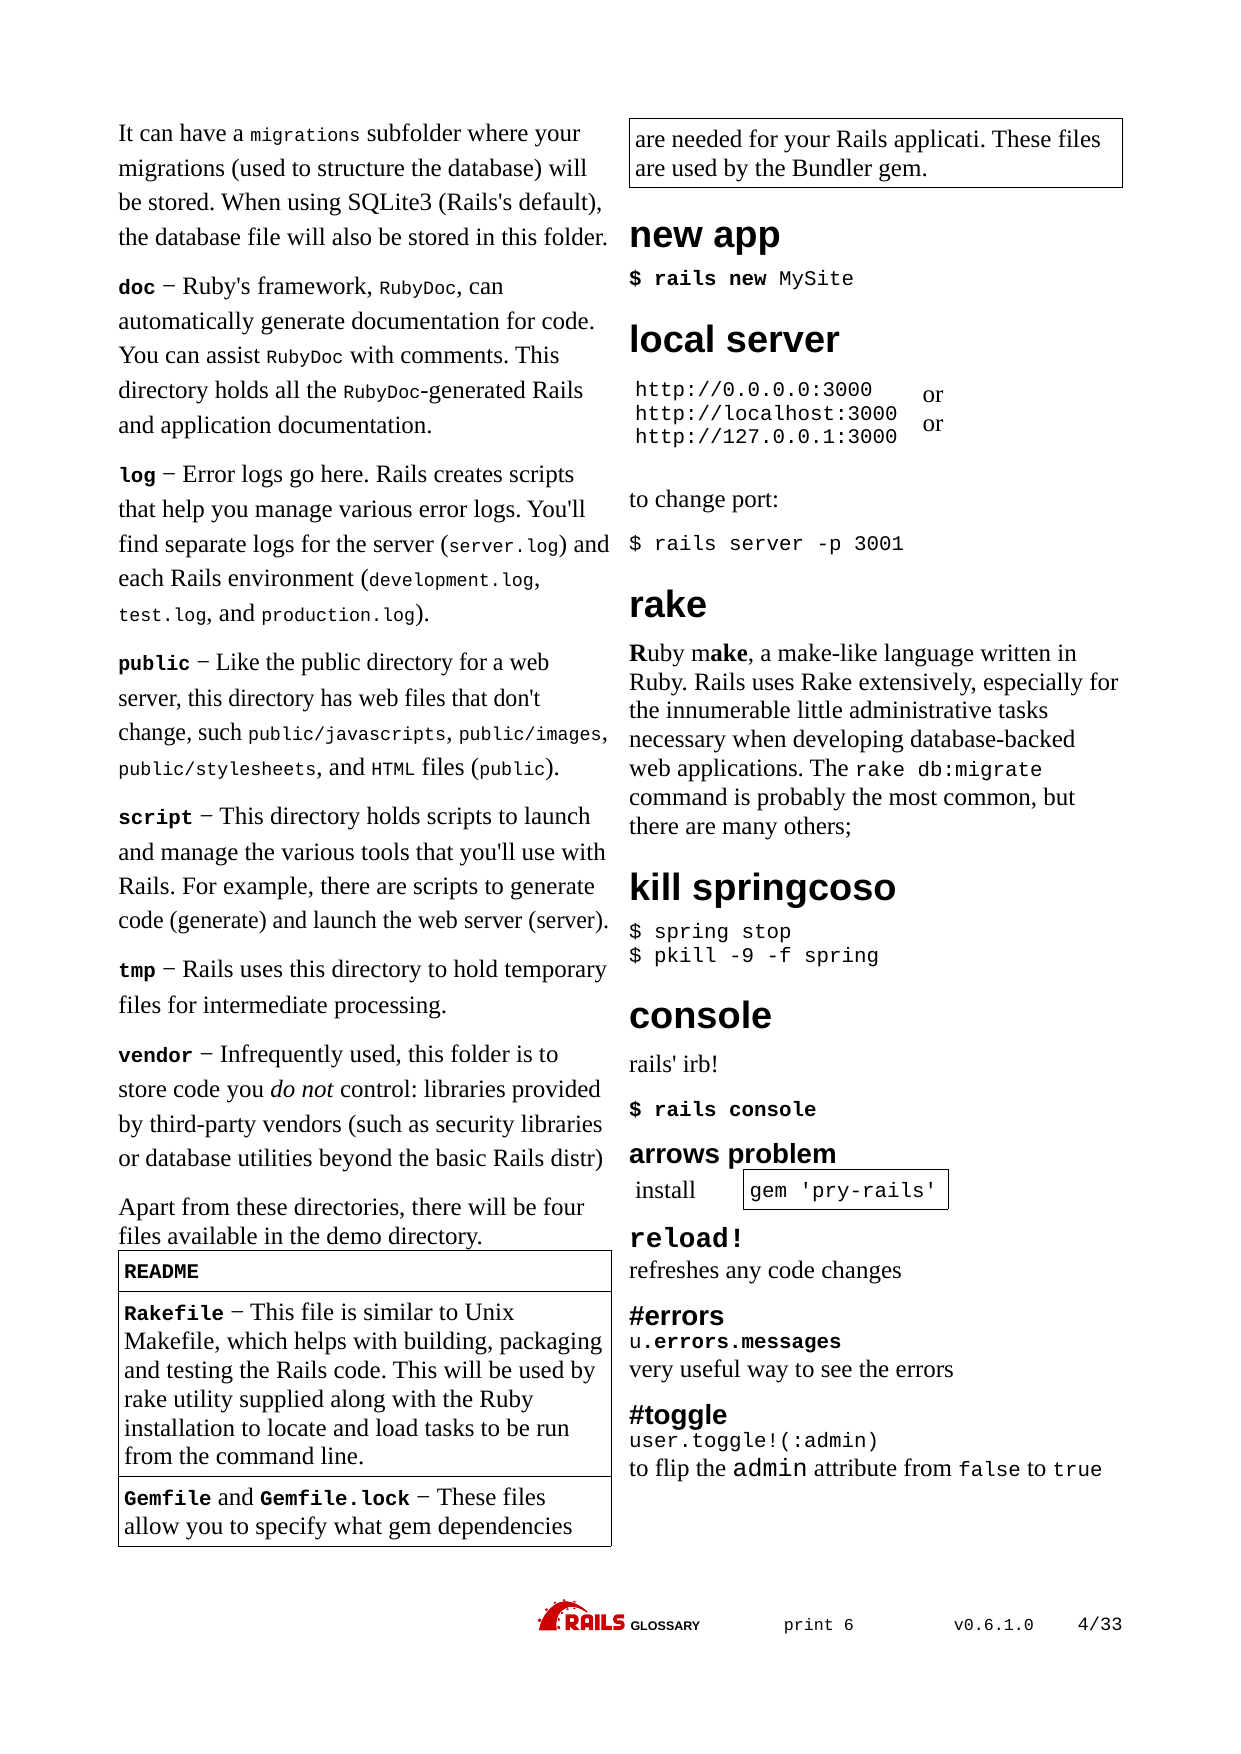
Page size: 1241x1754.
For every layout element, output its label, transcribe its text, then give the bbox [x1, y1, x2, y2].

table_header install [629, 1169, 743, 1209]
text $ pkill -9 -f spring [629, 945, 1122, 968]
text It can have a migrations subfolder where your migrations (used to structure the database) will be stored. When using SQLite3 (Rails's default), the database file will also be stored in this folder. [118, 118, 611, 251]
text Apart from these directories, there will be four files available in the demo directory. [118, 1192, 611, 1250]
table_header http://0.0.0.0:3000 http://localhost:3000 http://127.0.0.1:3000 [629, 373, 916, 456]
text tmp − Rails uses this directory to hold temporary files for intermediate processing. [118, 954, 611, 1019]
text public − Like the public directory for a web server, this directory has web files that don't change, such public/javascripts, public/images, public/stylesheets, and HTML files (public). [118, 647, 611, 781]
text $ rails new MySite [629, 268, 1122, 292]
text vendor − Infrequently used, this folder is to store code you do not control: libraries provided by third-party vendors (such as security libraries or database utilities beyond the basic Rails distr) [118, 1039, 611, 1172]
text user.toggle!(:admin) [629, 1430, 1122, 1453]
table_cell Gemfile and Gemfile.lock − These files allow you to specify what gem dependencies [119, 1477, 611, 1546]
text Ruby make, a make-like language written in Ruby. Rails uses Rake extensively, especially for the innumerable little administrative tasks necessary when developing database-backed web applications. The rake db:migrate command is probably the most common, but there are many others; [629, 638, 1122, 840]
text $ spring stop [629, 921, 1122, 945]
table_cell Rakefile − This file is similar to Unix Makefile, which helps with building, packaging and testing the Rails code. This will be used by rake utility supplied along with the Ruby installation to locate and load tasks to be run from the command line. [119, 1292, 611, 1476]
text to change port: [629, 484, 1122, 513]
text script − This directory holds scripts to launch and manage the various tools that you'll use with Rails. For example, there are scripts to generate code (generate) and launch the web server (server). [118, 801, 611, 934]
subtitle rake [629, 582, 1122, 625]
subtitle local server [629, 317, 1122, 361]
subtitle console [629, 993, 1122, 1037]
subtitle reload! [629, 1224, 1122, 1255]
text rails' irb! [629, 1049, 1122, 1078]
table_header or or [916, 373, 1122, 456]
subtitle arrows problem [629, 1137, 1122, 1169]
text doc − Ruby's framework, RubyDoc, can automatically generate documentation for code. You can assist RubyDoc with comments. This directory holds all the RubyDoc-generated Rails and application documentation. [118, 271, 611, 439]
text refreshes any code changes [629, 1255, 1122, 1284]
subtitle #errors [629, 1299, 1122, 1331]
text $ rails server -p 3001 [629, 533, 1122, 557]
text log − Error logs go here. Rails creates scripts that help you manage various error logs. You'll find separate logs for the server (server.log) and each Rails environment (development.log, test.log, and production.log). [118, 459, 611, 627]
table_header gem 'pry-rails' [744, 1170, 948, 1209]
table_cell are needed for your Rails applicati. These files are used by the Bundler gem. [630, 119, 1122, 187]
subtitle #toggle [629, 1398, 1122, 1430]
subtitle new app [629, 212, 1122, 256]
table_header README [119, 1251, 611, 1291]
text $ rails console [629, 1098, 1122, 1122]
text to flip the admin attribute from false to true [629, 1453, 1122, 1484]
text very useful way to see the errors [629, 1354, 1122, 1383]
subtitle kill springcoso [629, 865, 1122, 908]
text u.errors.messages [629, 1331, 1122, 1354]
